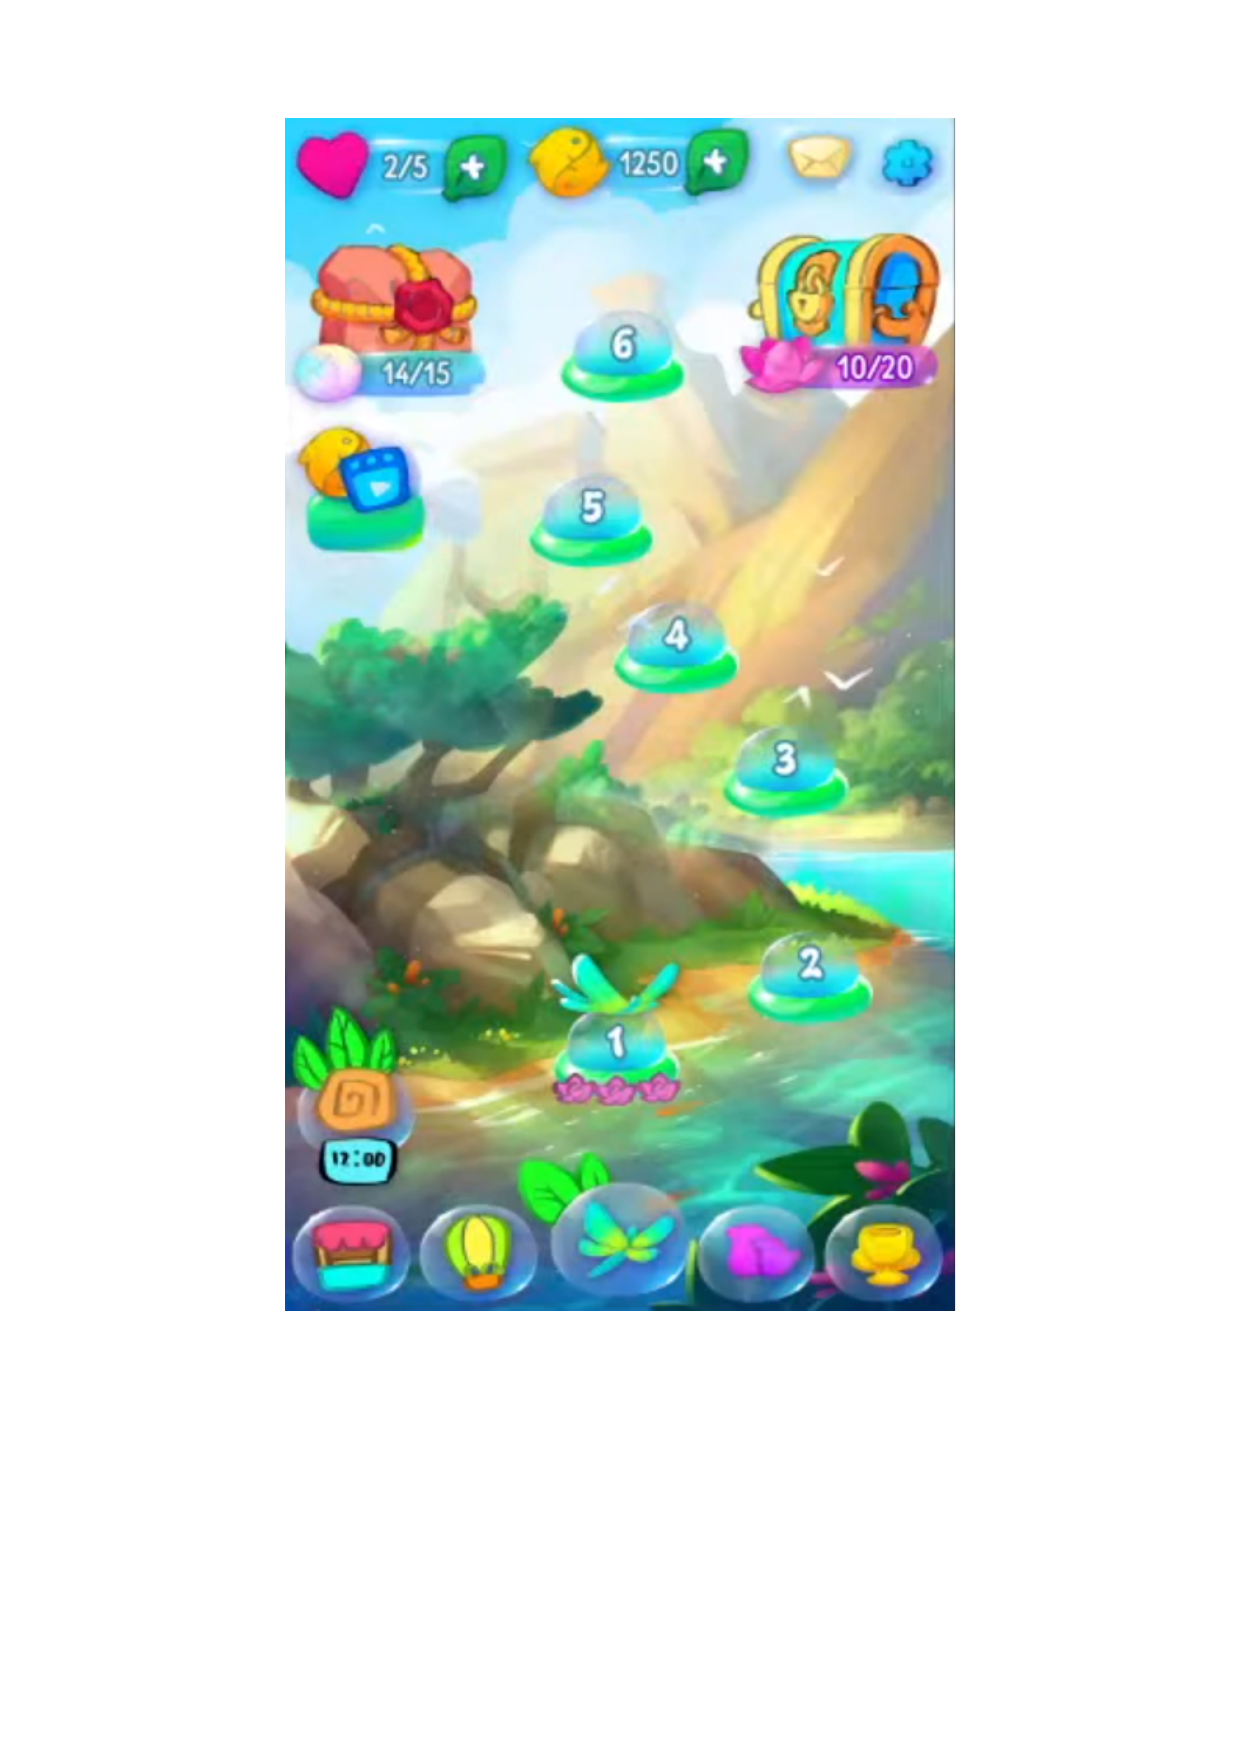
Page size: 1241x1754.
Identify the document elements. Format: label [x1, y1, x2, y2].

picture [285, 118, 956, 1311]
